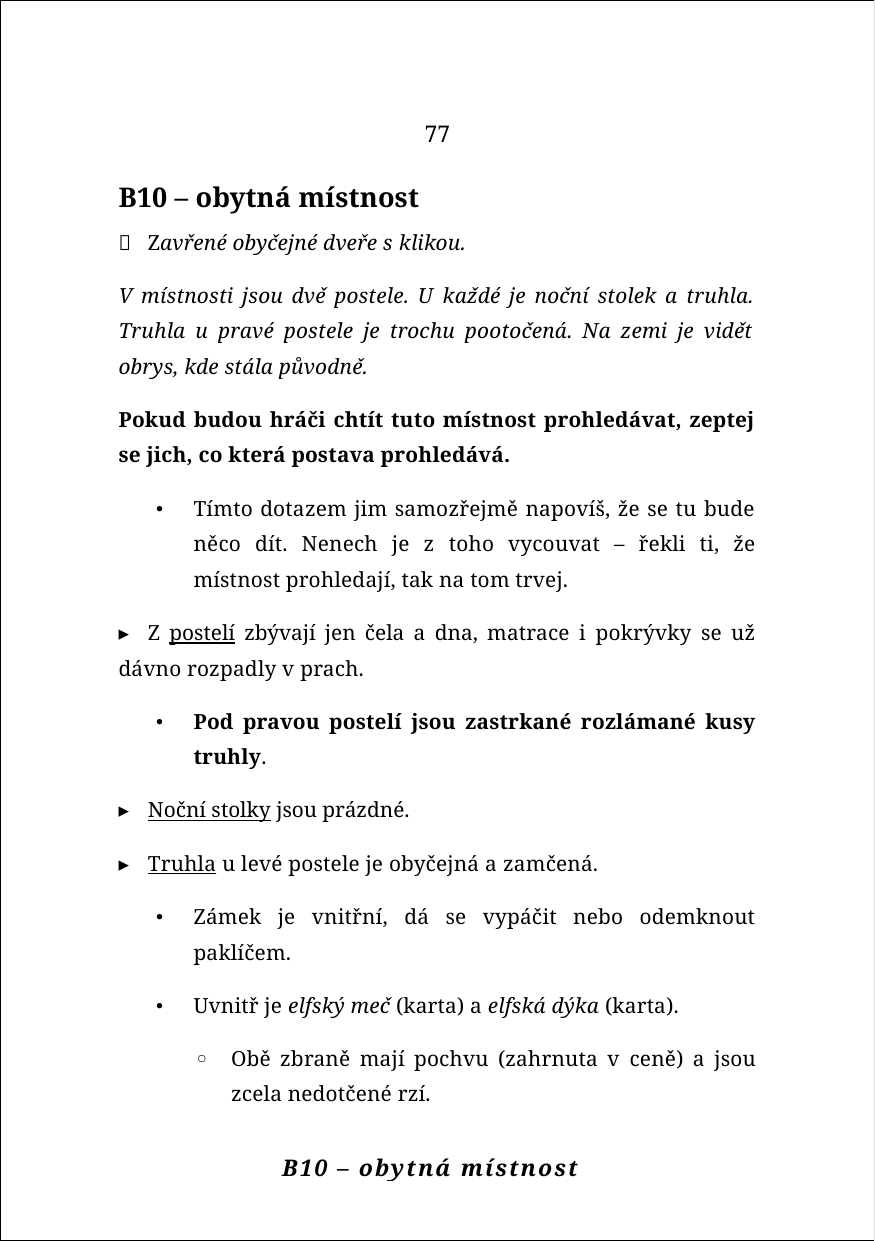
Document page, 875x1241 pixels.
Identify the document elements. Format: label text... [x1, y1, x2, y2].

text Pokud budou hráči chtít tuto místnost prohledávat, zeptej se jich, co která postava prohledává. [118, 405, 756, 469]
text V⁠ místnosti jsou dvě postele. U⁠ každé je noční stolek a⁠ truhla. Truhla u⁠ pravé postele je trochu pootočená. Na zemi je vidět obrys, kde stála původně. [118, 281, 756, 380]
text ▸ Truhla u⁠ levé postele je obyčejná a⁠ zamčená. [118, 849, 756, 877]
text ▸ Z⁠ postelí zbývají jen čela a⁠ dna, matrace i⁠ pokrývky se už dávno rozpadly v⁠ prach. [118, 618, 756, 682]
text ▸ Noční stolky jsou prázdné. [118, 796, 756, 824]
text 🚪 Zavřené obyčejné dveře s⁠ klikou. [118, 228, 756, 256]
list Obě zbraně mají pochvu (zahrnuta v⁠ ceně) a⁠ jsou zcela nedotčené rzí. [193, 1044, 756, 1108]
subtitle B10 – obytná místnost [118, 179, 756, 216]
list Uvnitř je elfský meč (karta) a⁠ elfská dýka (karta). [156, 991, 756, 1019]
list Zámek je vnitřní, dá se vypáčit nebo odemknout paklíčem. [156, 902, 756, 966]
list Pod pravou postelí jsou zastrkané rozlámané kusy truhly. [156, 707, 756, 771]
list Tímto dotazem jim samozřejmě napovíš, že se tu bude něco dít. Nenech je z⁠ toho vycouvat – řekli ti, že místnost prohledají, tak na tom trvej. [156, 494, 756, 593]
